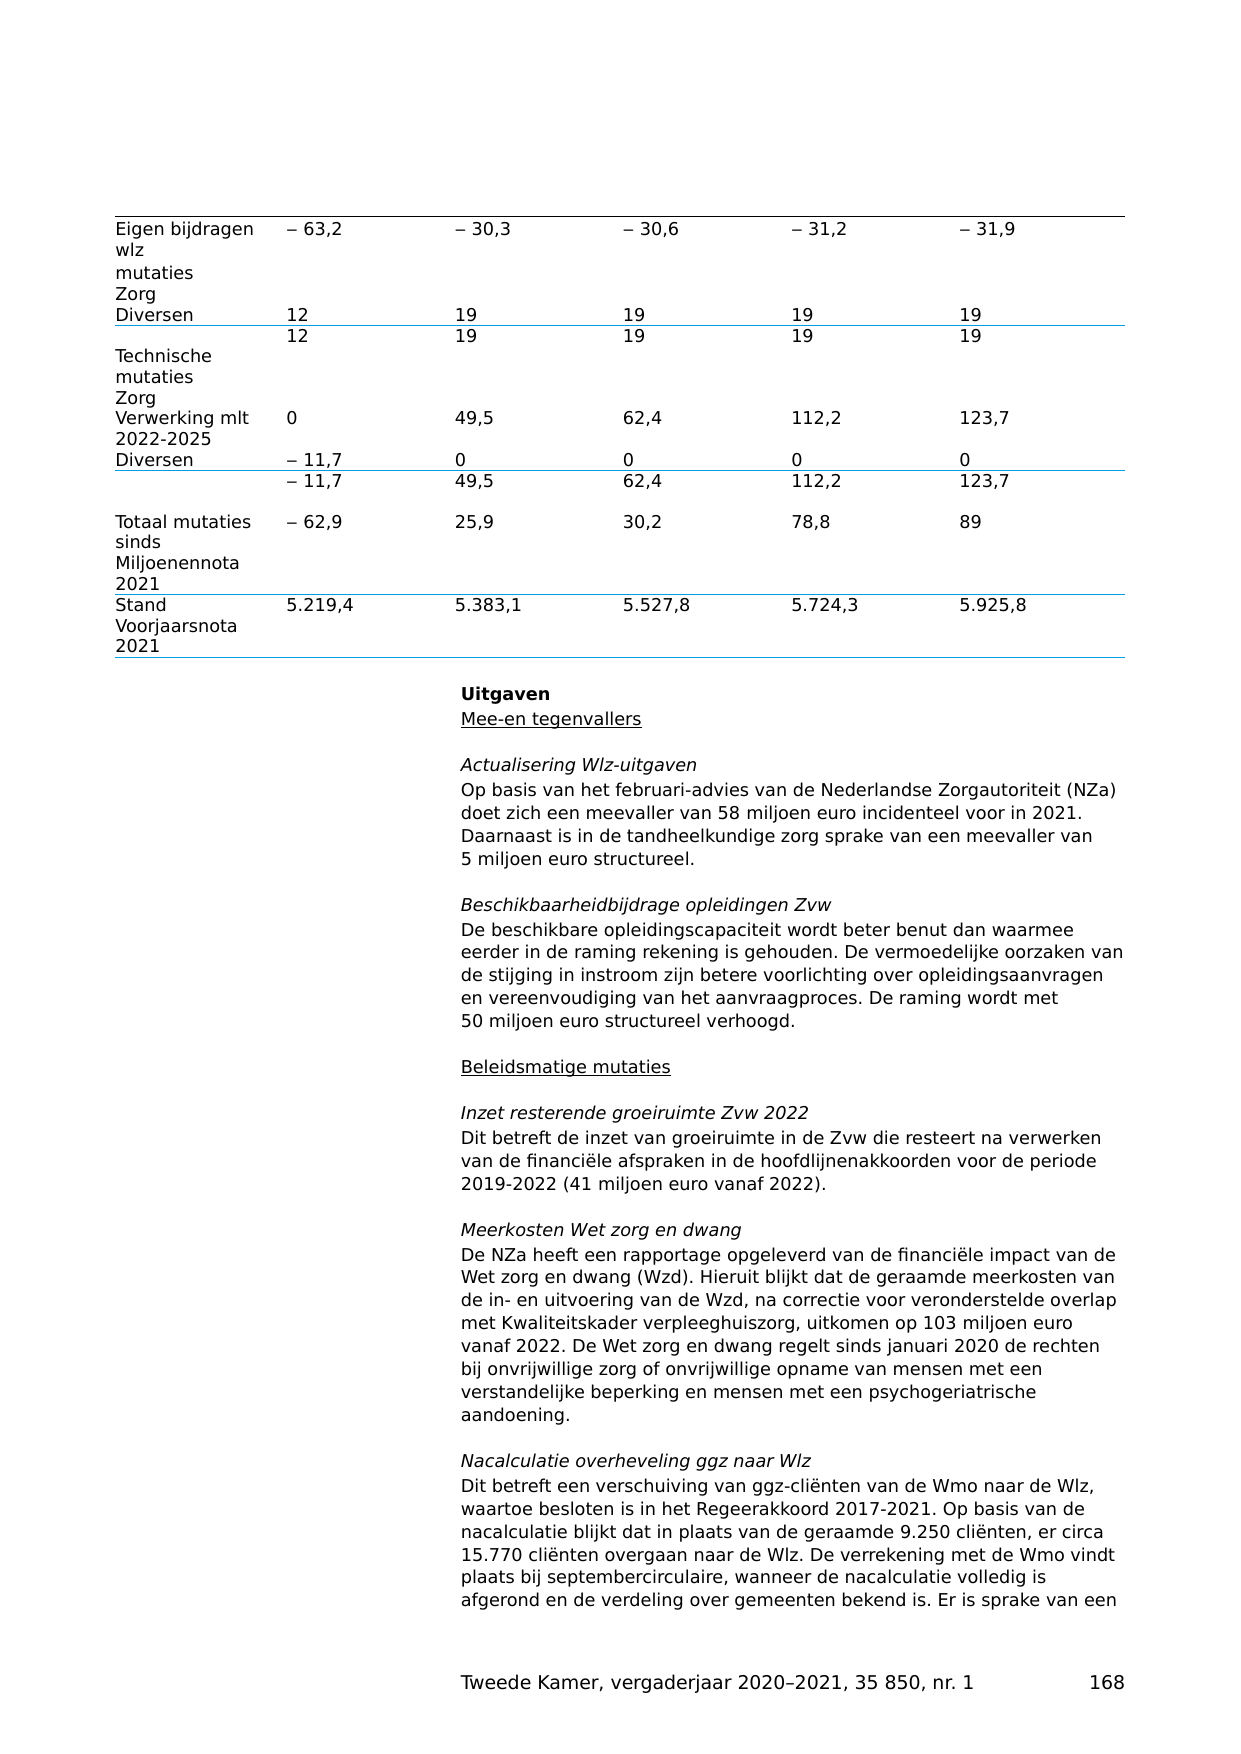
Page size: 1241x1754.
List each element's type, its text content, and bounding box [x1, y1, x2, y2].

table_cell ‒ 30,6 [620, 217, 788, 263]
table_cell 19 [956, 305, 1125, 325]
table_cell 19 [620, 305, 788, 325]
table_cell [956, 491, 1125, 512]
table_cell [788, 263, 956, 284]
text Op basis van het februari-advies van de Nederlandse Zorgautoriteit (NZa) doet zich een meevaller van 58 miljoen euro incidenteel voor in 2021. Daarnaast is in de tandheelkundige zorg sprake van een meevaller van 5 miljoen euro structureel. [461, 778, 1125, 870]
table_cell 123,7 [956, 408, 1125, 449]
table_cell [452, 491, 620, 512]
table_cell [452, 388, 620, 408]
table_cell 19 [788, 326, 956, 346]
table_cell [283, 491, 452, 512]
text Meerkosten Wet zorg en dwang [461, 1218, 1125, 1241]
table_cell 5.527,8 [620, 595, 788, 657]
table_cell ‒ 31,9 [956, 217, 1125, 263]
text Actualisering Wlz-uitgaven [461, 753, 1125, 776]
table_cell 49,5 [452, 471, 620, 491]
table_cell [283, 346, 452, 388]
table_cell [283, 284, 452, 304]
table_cell 19 [452, 326, 620, 346]
text Mee-en tegenvallers [461, 707, 1125, 730]
table_cell [115, 491, 283, 512]
table_cell 19 [788, 305, 956, 325]
text Beleidsmatige mutaties [461, 1055, 1125, 1078]
table_cell [620, 491, 788, 512]
table_cell 0 [788, 450, 956, 470]
table_cell [956, 263, 1125, 284]
text De NZa heeft een rapportage opgeleverd van de financiële impact van de Wet zorg en dwang (Wzd). Hieruit blijkt dat de geraamde meerkosten van de in- en uitvoering van de Wzd, na correctie voor veronderstelde overlap met Kwaliteitskader verpleeghuiszorg, uitkomen op 103 miljoen euro vanaf 2022. De Wet zorg en dwang regelt sinds januari 2020 de rechten bij onvrijwillige zorg of onvrijwillige opname van mensen met een verstandelijke beperking en mensen met een psychogeriatrische aandoening. [461, 1243, 1125, 1426]
table_cell [620, 284, 788, 304]
table_cell 5.219,4 [283, 595, 452, 657]
table_cell 62,4 [620, 408, 788, 449]
table_cell 5.925,8 [956, 595, 1125, 657]
table_header ZORG: NIET-BELASTINGONTVANGSTEN [115, 191, 1125, 216]
table_cell [283, 388, 452, 408]
table_cell Diversen [115, 450, 283, 470]
table_cell [788, 346, 956, 388]
table_cell mutaties [115, 263, 283, 284]
table_cell [788, 388, 956, 408]
table_cell ‒ 63,2 [283, 217, 452, 263]
text De beschikbare opleidingscapaciteit wordt beter benut dan waarmee eerder in de raming rekening is gehouden. De vermoedelijke oorzaken van de stijging in instroom zijn betere voorlichting over opleidingsaanvragen en vereenvoudiging van het aanvraagproces. De raming wordt met 50 miljoen euro structureel verhoogd. [461, 918, 1125, 1032]
text Uitgaven [461, 682, 1125, 705]
table_cell ‒ 11,7 [283, 450, 452, 470]
table_cell [115, 471, 283, 491]
table_cell 19 [452, 305, 620, 325]
text Beschikbaarheidbijdrage opleidingen Zvw [461, 893, 1125, 916]
table_cell [283, 263, 452, 284]
table_cell Technische mutaties [115, 346, 283, 388]
table_cell ‒ 30,3 [452, 217, 620, 263]
table_cell [620, 263, 788, 284]
table_cell ‒ 62,9 [283, 512, 452, 594]
table_cell Totaal mutaties sinds Miljoenennota 2021 [115, 512, 283, 594]
table_cell Diversen [115, 305, 283, 325]
table_cell 62,4 [620, 471, 788, 491]
table_cell 112,2 [788, 471, 956, 491]
table_cell 0 [620, 450, 788, 470]
table_cell [452, 263, 620, 284]
table_cell [956, 388, 1125, 408]
table_cell Stand Voorjaarsnota 2021 [115, 595, 283, 657]
table_cell 30,2 [620, 512, 788, 594]
table_cell 112,2 [788, 408, 956, 449]
table_cell 19 [956, 326, 1125, 346]
table_cell ‒ 11,7 [283, 471, 452, 491]
table_cell 49,5 [452, 408, 620, 449]
table_cell 0 [452, 450, 620, 470]
table_cell ‒ 31,2 [788, 217, 956, 263]
table_cell [452, 284, 620, 304]
table_cell 12 [283, 305, 452, 325]
text Dit betreft de inzet van groeiruimte in de Zvw die resteert na verwerken van de financiële afspraken in de hoofdlijnenakkoorden voor de periode 2019-2022 (41 miljoen euro vanaf 2022). [461, 1126, 1125, 1195]
table_cell [452, 346, 620, 388]
table_cell 12 [283, 326, 452, 346]
table_cell Eigen bijdragen wlz [115, 217, 283, 263]
table_cell Zorg [115, 284, 283, 304]
table_cell 0 [956, 450, 1125, 470]
table_cell 123,7 [956, 471, 1125, 491]
table_cell Verwerking mlt 2022-2025 [115, 408, 283, 449]
table_cell [788, 284, 956, 304]
table_cell 5.724,3 [788, 595, 956, 657]
table_cell [620, 346, 788, 388]
text Nacalculatie overheveling ggz naar Wlz [461, 1449, 1125, 1472]
table_cell [788, 491, 956, 512]
text Dit betreft een verschuiving van ggz-cliënten van de Wmo naar de Wlz, waartoe besloten is in het Regeerakkoord 2017-2021. Op basis van de nacalculatie blijkt dat in plaats van de geraamde 9.250 cliënten, er circa 15.770 cliënten overgaan naar de Wlz. De verrekening met de Wmo vindt plaats bij septembercirculaire, wanneer de nacalculatie volledig is afgerond en de verdeling over gemeenten bekend is. Er is sprake van een [461, 1474, 1125, 1611]
table_cell [956, 284, 1125, 304]
table_cell [115, 326, 283, 346]
table_cell 89 [956, 512, 1125, 594]
table_cell [956, 346, 1125, 388]
table_cell [620, 388, 788, 408]
table_cell 78,8 [788, 512, 956, 594]
table_cell 19 [620, 326, 788, 346]
table_cell 25,9 [452, 512, 620, 594]
table_cell 5.383,1 [452, 595, 620, 657]
table_cell Zorg [115, 388, 283, 408]
text Inzet resterende groeiruimte Zvw 2022 [461, 1101, 1125, 1124]
table_cell 0 [283, 408, 452, 449]
